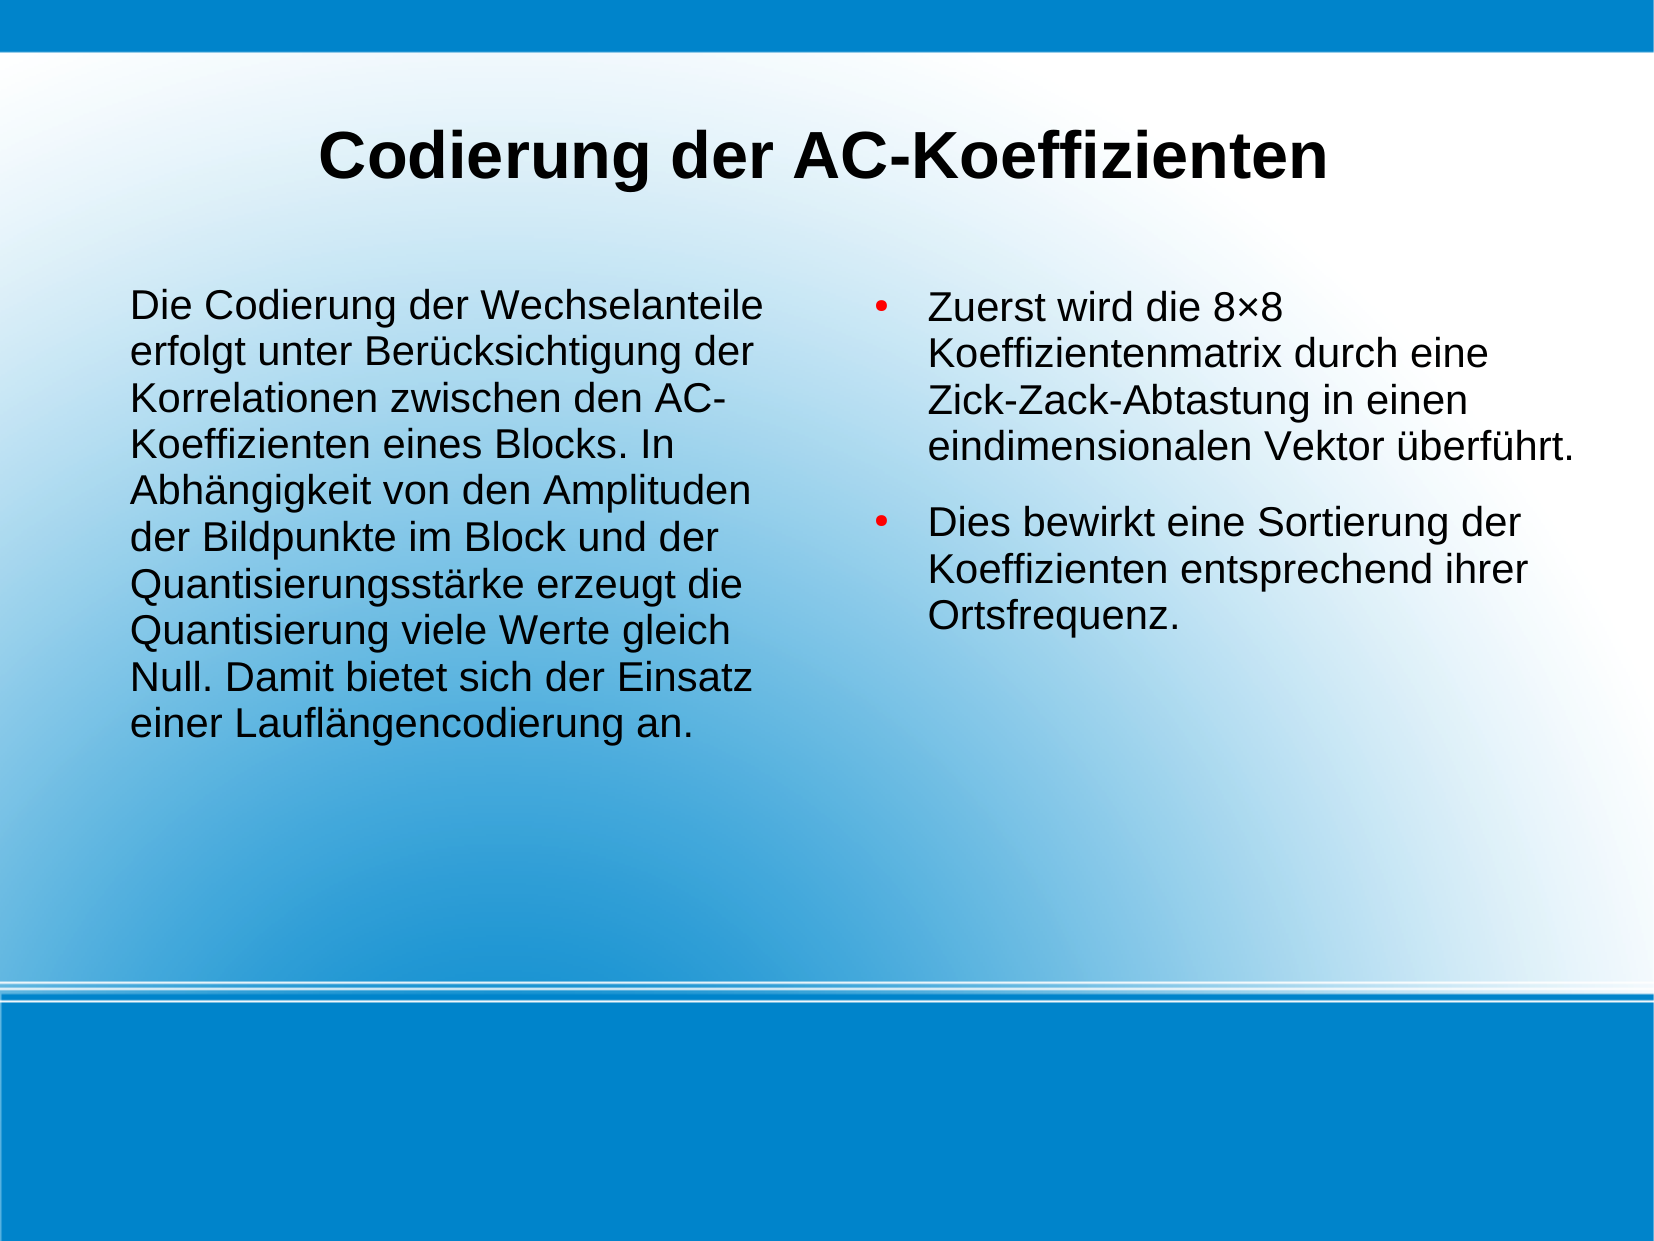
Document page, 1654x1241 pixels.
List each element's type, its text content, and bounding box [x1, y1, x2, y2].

text_box Codierung der AC-Koeffizienten [248, 118, 1361, 193]
list Die Codierung der Wechselanteile erfolgt unter Berücksichtigung der Korrelationen zwischen den AC-Koeffizienten eines Blocks. In Abhängigkeit von den Amplituden der Bildpunkte im Block und der Quantisierungsstärke erzeugt die Quantisierung viele Werte gleich Null. Damit bietet sich der Einsatz einer Lauflängencodierung an. [59, 177, 786, 857]
list Zuerst wird die 8×8 Koeffizientenmatrix durch eine Zick-Zack-Abtastung in einen eindimensionalen Vektor überführt. Dies bewirkt eine Sortierung der Koeffizienten entsprechend ihrer Ortsfrequenz. [856, 283, 1583, 963]
picture [0, 52, 1654, 1241]
